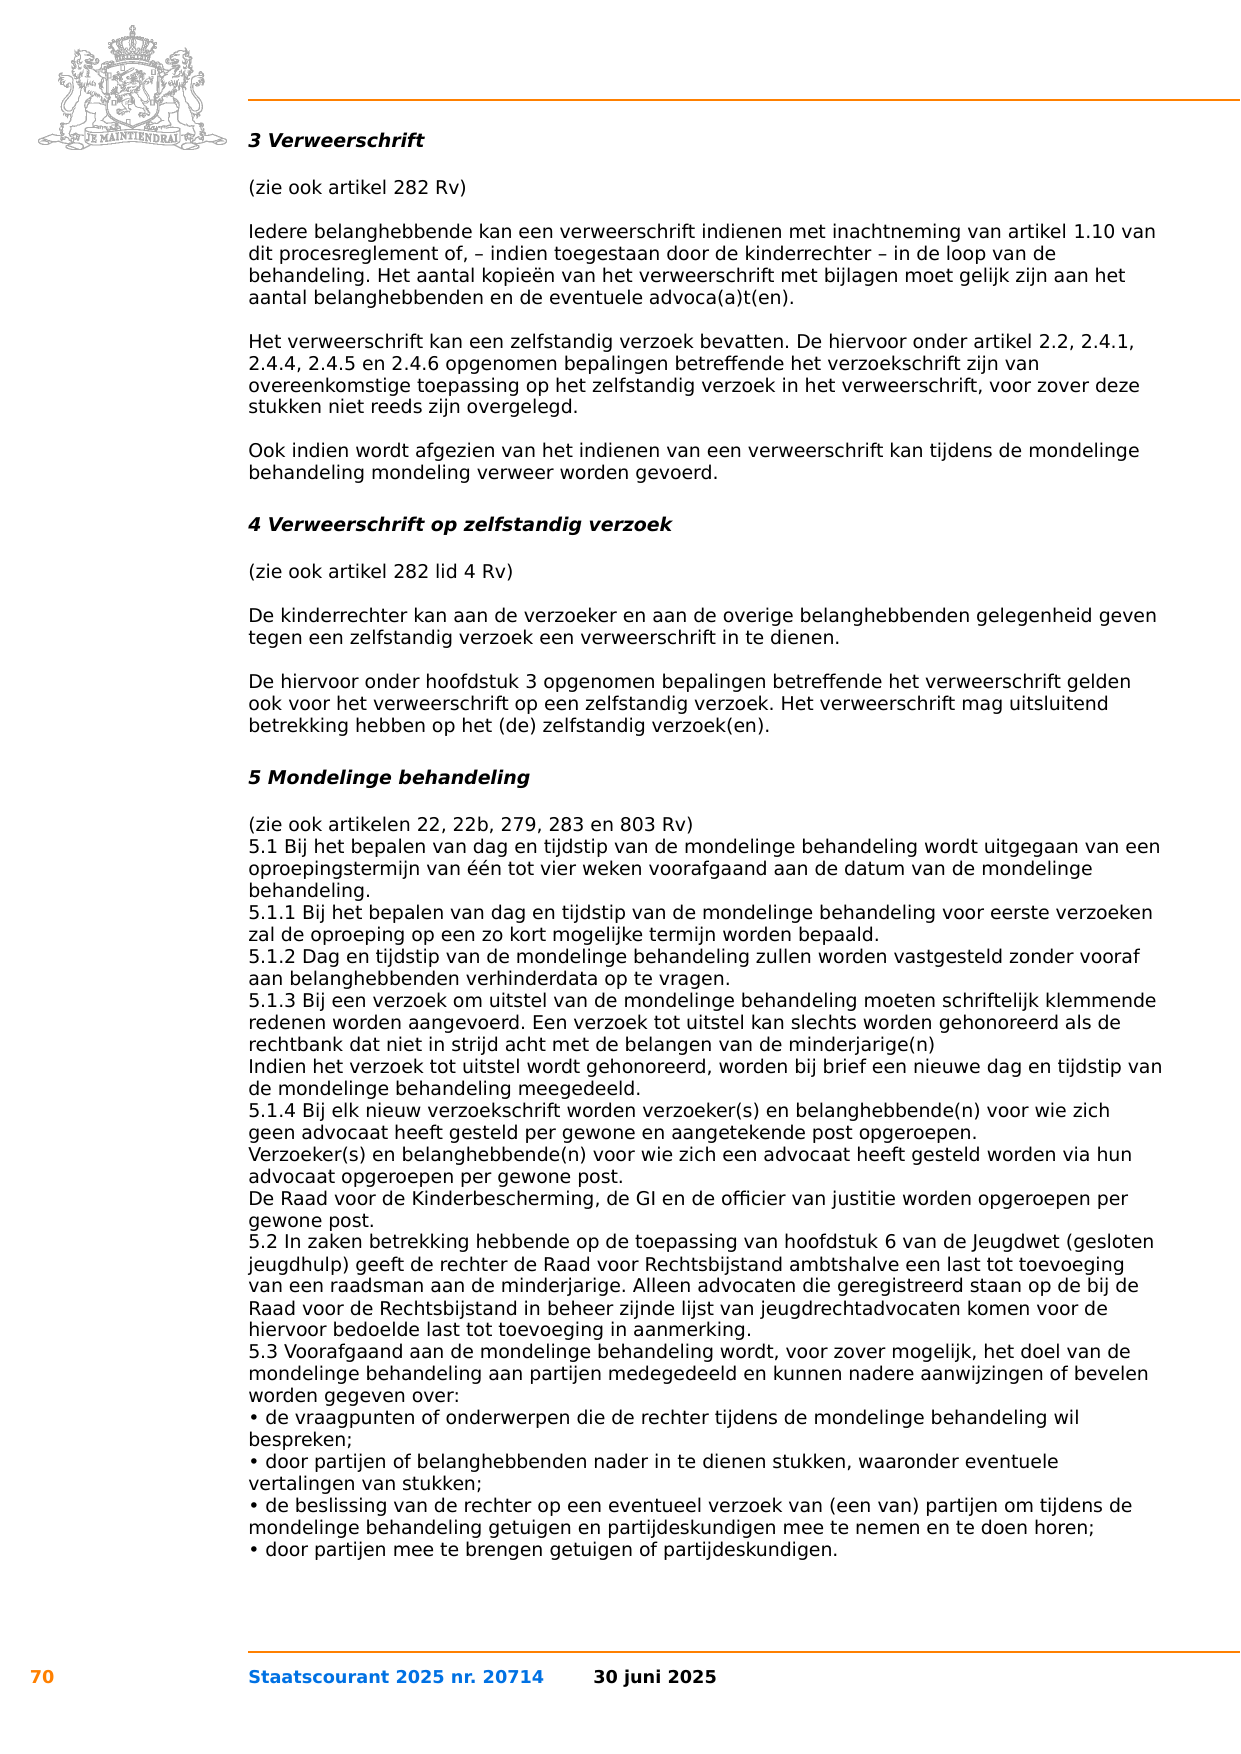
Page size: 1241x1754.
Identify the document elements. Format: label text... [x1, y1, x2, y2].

text • de vraagpunten of onderwerpen die de rechter tijdens de mondelinge behandeling wil bespreken; [248, 1407, 1163, 1451]
text 5.3 Voorafgaand aan de mondelinge behandeling wordt, voor zover mogelijk, het doel van de mondelinge behandeling aan partijen medegedeeld en kunnen nadere aanwijzingen of bevelen worden gegeven over: [248, 1341, 1163, 1407]
subtitle 5 Mondelinge behandeling [248, 767, 1163, 789]
text Indien het verzoek tot uitstel wordt gehonoreerd, worden bij brief een nieuwe dag en tijdstip van de mondelinge behandeling meegedeeld. [248, 1056, 1163, 1099]
text • door partijen of belanghebbenden nader in te dienen stukken, waaronder eventuele vertalingen van stukken; [248, 1451, 1163, 1495]
text De kinderrechter kan aan de verzoeker en aan de overige belanghebbenden gelegenheid geven tegen een zelfstandig verzoek een verweerschrift in te dienen. [248, 605, 1163, 649]
text 5.1.1 Bij het bepalen van dag en tijdstip van de mondelinge behandeling voor eerste verzoeken zal de oproeping op een zo kort mogelijke termijn worden bepaald. [248, 902, 1163, 946]
text De Raad voor de Kinderbescherming, de GI en de officier van justitie worden opgeroepen per gewone post. [248, 1187, 1163, 1231]
text 5.1.2 Dag en tijdstip van de mondelinge behandeling zullen worden vastgesteld zonder vooraf aan belanghebbenden verhinderdata op te vragen. [248, 946, 1163, 990]
text (zie ook artikel 282 Rv) [248, 177, 1163, 199]
text • de beslissing van de rechter op een eventueel verzoek van (een van) partijen om tijdens de mondelinge behandeling getuigen en partijdeskundigen mee te nemen en te doen horen; [248, 1495, 1163, 1539]
text Verzoeker(s) en belanghebbende(n) voor wie zich een advocaat heeft gesteld worden via hun advocaat opgeroepen per gewone post. [248, 1143, 1163, 1187]
text (zie ook artikel 282 lid 4 Rv) [248, 561, 1163, 583]
picture [38, 25, 227, 150]
text 5.1.3 Bij een verzoek om uitstel van de mondelinge behandeling moeten schriftelijk klemmende redenen worden aangevoerd. Een verzoek tot uitstel kan slechts worden gehonoreerd als de rechtbank dat niet in strijd acht met de belangen van de minderjarige(n) [248, 990, 1163, 1056]
subtitle 3 Verweerschrift [248, 130, 1163, 152]
text (zie ook artikelen 22, 22b, 279, 283 en 803 Rv) [248, 814, 1163, 836]
text Ook indien wordt afgezien van het indienen van een verweerschrift kan tijdens de mondelinge behandeling mondeling verweer worden gevoerd. [248, 440, 1163, 484]
text 5.1.4 Bij elk nieuw verzoekschrift worden verzoeker(s) en belanghebbende(n) voor wie zich geen advocaat heeft gesteld per gewone en aangetekende post opgeroepen. [248, 1099, 1163, 1143]
text 5.2 In zaken betrekking hebbende op de toepassing van hoofdstuk 6 van de Jeugdwet (gesloten jeugdhulp) geeft de rechter de Raad voor Rechtsbijstand ambtshalve een last tot toevoeging van een raadsman aan de minderjarige. Alleen advocaten die geregistreerd staan op de bij de Raad voor de Rechtsbijstand in beheer zijnde lijst van jeugdrechtadvocaten komen voor de hiervoor bedoelde last tot toevoeging in aanmerking. [248, 1231, 1163, 1341]
text • door partijen mee te brengen getuigen of partijdeskundigen. [248, 1539, 1163, 1561]
subtitle 4 Verweerschrift op zelfstandig verzoek [248, 514, 1163, 536]
text 5.1 Bij het bepalen van dag en tijdstip van de mondelinge behandeling wordt uitgegaan van een oproepingstermijn van één tot vier weken voorafgaand aan de datum van de mondelinge behandeling. [248, 836, 1163, 902]
text Het verweerschrift kan een zelfstandig verzoek bevatten. De hiervoor onder artikel 2.2, 2.4.1, 2.4.4, 2.4.5 en 2.4.6 opgenomen bepalingen betreffende het verzoekschrift zijn van overeenkomstige toepassing op het zelfstandig verzoek in het verweerschrift, voor zover deze stukken niet reeds zijn overgelegd. [248, 331, 1163, 418]
text De hiervoor onder hoofdstuk 3 opgenomen bepalingen betreffende het verweerschrift gelden ook voor het verweerschrift op een zelfstandig verzoek. Het verweerschrift mag uitsluitend betrekking hebben op het (de) zelfstandig verzoek(en). [248, 671, 1163, 737]
text Iedere belanghebbende kan een verweerschrift indienen met inachtneming van artikel 1.10 van dit procesreglement of, – indien toegestaan door de kinderrechter – in de loop van de behandeling. Het aantal kopieën van het verweerschrift met bijlagen moet gelijk zijn aan het aantal belanghebbenden en de eventuele advoca(a)t(en). [248, 221, 1163, 309]
